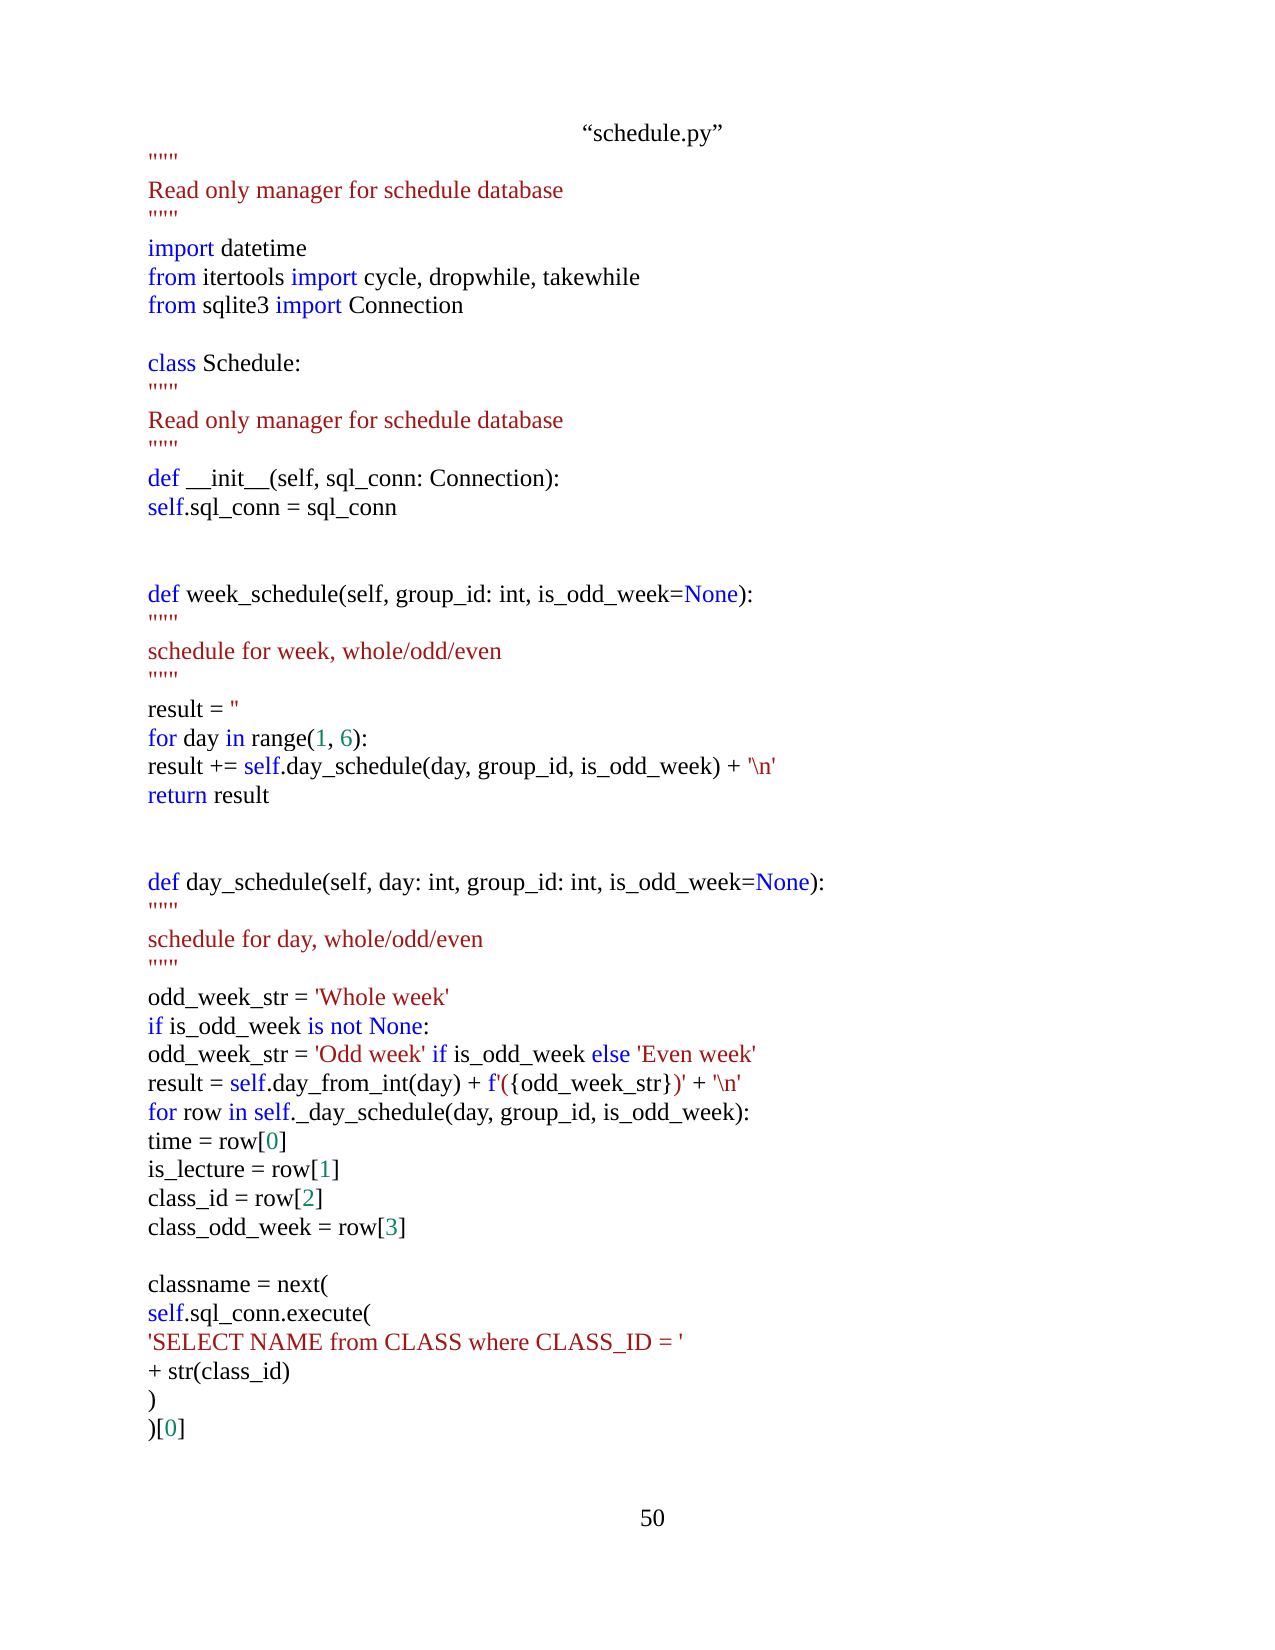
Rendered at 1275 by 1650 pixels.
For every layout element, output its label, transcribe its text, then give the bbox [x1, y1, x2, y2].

text “schedule.py” [118, 118, 1157, 147]
text """ [118, 377, 1157, 406]
text odd_week_str = 'Odd week' if is_odd_week else 'Even week' [118, 1039, 1157, 1068]
text """ [118, 204, 1157, 233]
text is_lecture = row[1] [118, 1154, 1157, 1183]
text return result [118, 780, 1157, 809]
text schedule for week, whole/odd/even [118, 636, 1157, 665]
text 'SELECT NAME from CLASS where CLASS_ID = ' [118, 1327, 1157, 1356]
text time = row[0] [118, 1126, 1157, 1154]
text for row in self._day_schedule(day, group_id, is_odd_week): [118, 1097, 1157, 1126]
text self.sql_conn = sql_conn [118, 492, 1157, 521]
text Read only manager for schedule database [118, 406, 1157, 434]
text from sqlite3 import Connection [118, 291, 1157, 319]
text result += self.day_schedule(day, group_id, is_odd_week) + '\n' [118, 751, 1157, 780]
text class_odd_week = row[3] [118, 1212, 1157, 1241]
text classname = next( [118, 1269, 1157, 1298]
text """ [118, 953, 1157, 982]
text odd_week_str = 'Whole week' [118, 982, 1157, 1011]
text def __init__(self, sql_conn: Connection): [118, 463, 1157, 492]
text def week_schedule(self, group_id: int, is_odd_week=None): [118, 579, 1157, 608]
text Read only manager for schedule database [118, 176, 1157, 204]
text ) [118, 1384, 1157, 1413]
text from itertools import cycle, dropwhile, takewhile [118, 262, 1157, 291]
text class Schedule: [118, 348, 1157, 377]
text result = self.day_from_int(day) + f'({odd_week_str})' + '\n' [118, 1068, 1157, 1097]
text schedule for day, whole/odd/even [118, 924, 1157, 953]
text + str(class_id) [118, 1356, 1157, 1384]
text """ [118, 147, 1157, 176]
text class_id = row[2] [118, 1183, 1157, 1212]
text )[0] [118, 1413, 1157, 1442]
text if is_odd_week is not None: [118, 1011, 1157, 1039]
text self.sql_conn.execute( [118, 1298, 1157, 1327]
text """ [118, 608, 1157, 636]
text import datetime [118, 233, 1157, 262]
text for day in range(1, 6): [118, 723, 1157, 751]
text def day_schedule(self, day: int, group_id: int, is_odd_week=None): [118, 867, 1157, 896]
text result = '' [118, 694, 1157, 723]
text """ [118, 665, 1157, 694]
text """ [118, 434, 1157, 463]
text """ [118, 896, 1157, 924]
